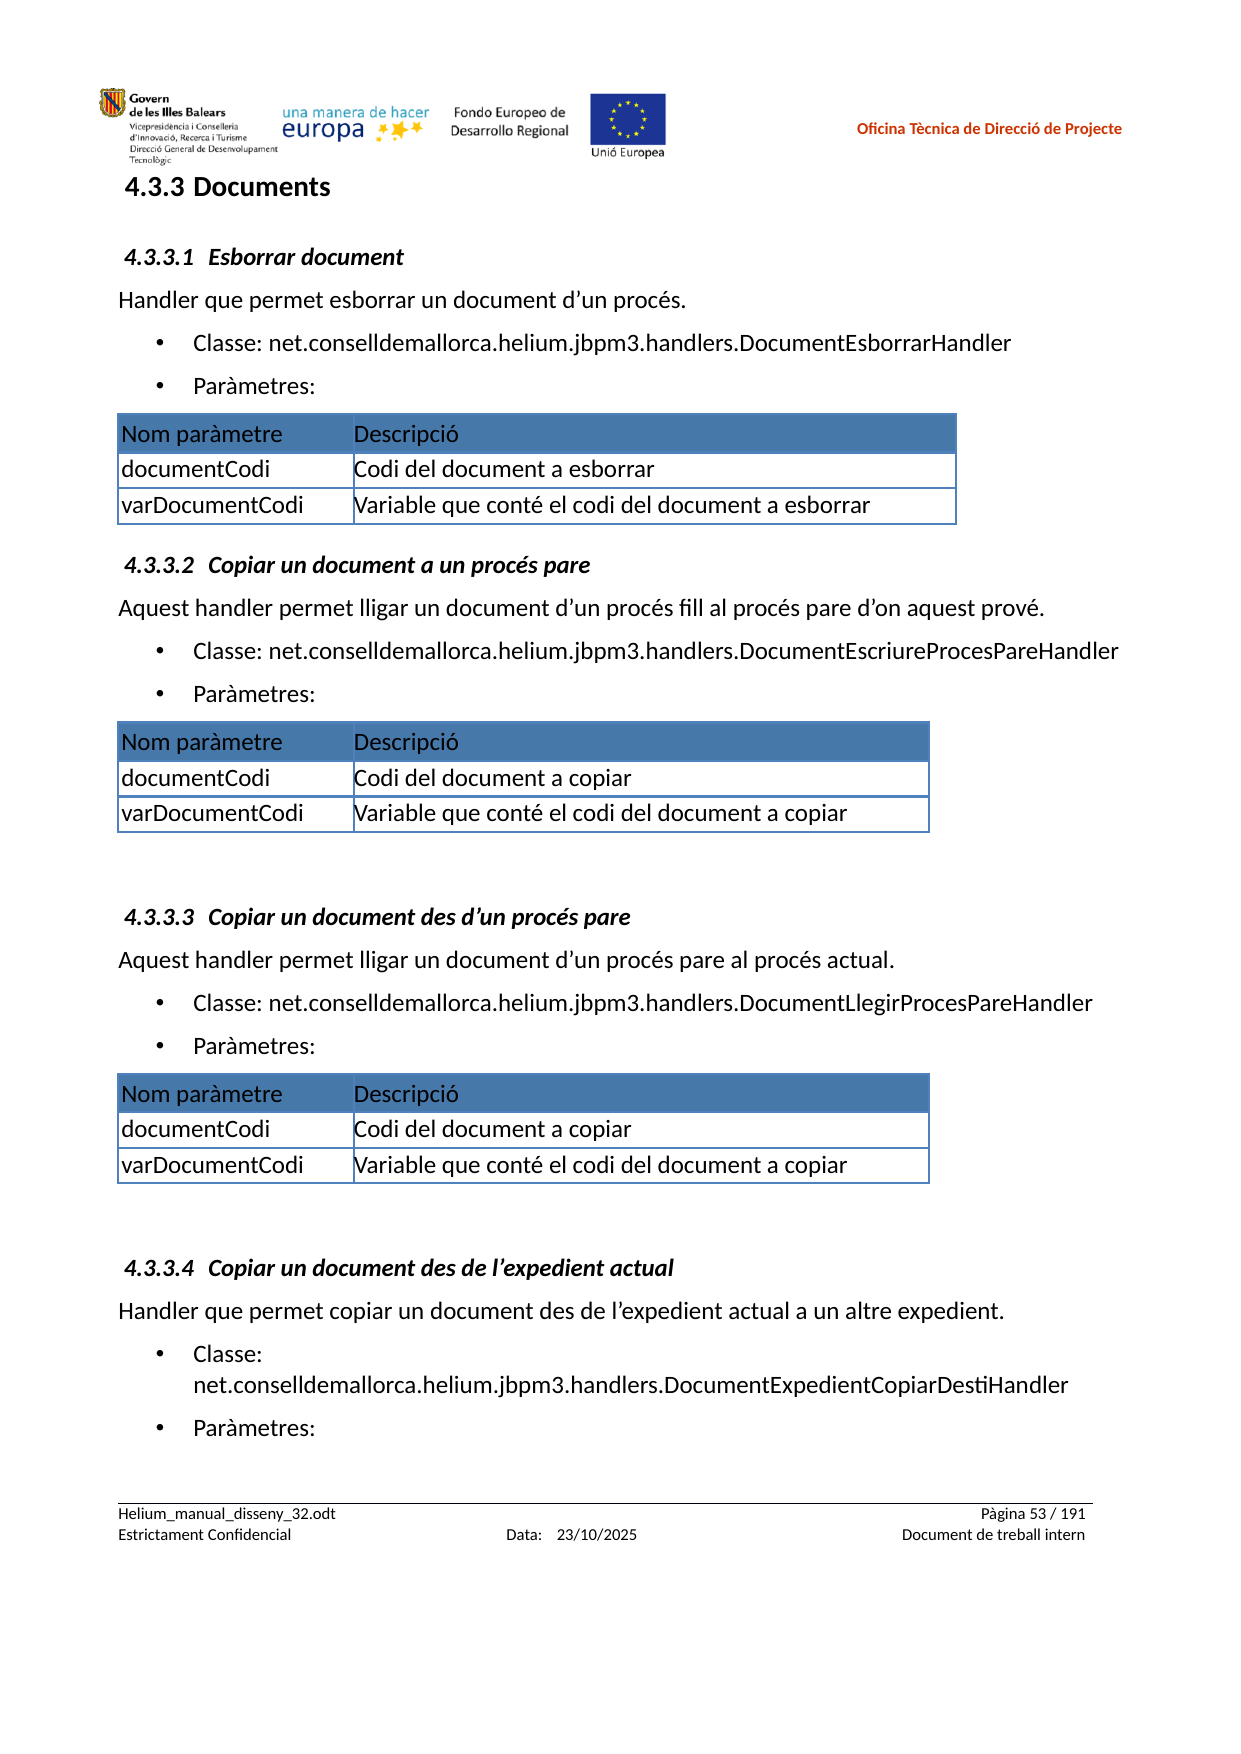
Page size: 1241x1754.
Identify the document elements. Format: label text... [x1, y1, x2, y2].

list Paràmetres: [156, 370, 1122, 400]
list Classe: net.conselldemallorca.helium.jbpm3.handlers.DocumentEscriureProcesPareHandler [156, 635, 1122, 666]
text Aquest handler permet lligar un document d’un procés pare al procés actual. [118, 944, 1122, 974]
text Handler que permet esborrar un document d’un procés. [118, 284, 1122, 314]
table_cell varDocumentCodi [119, 1149, 353, 1182]
list Paràmetres: [156, 1412, 1122, 1442]
list Paràmetres: [156, 1030, 1122, 1060]
list Classe: net.conselldemallorca.helium.jbpm3.handlers.DocumentEsborrarHandler [156, 327, 1122, 357]
text Handler que permet copiar un document des de l’expedient actual a un altre expedient. [118, 1295, 1122, 1326]
table_header Descripció [355, 415, 955, 451]
table_header Descripció [355, 724, 928, 760]
table_cell Codi del document a copiar [355, 762, 928, 795]
list Paràmetres: [156, 678, 1122, 709]
table_cell varDocumentCodi [119, 798, 353, 831]
table_cell documentCodi [119, 1113, 353, 1147]
subtitle Esborrar document [118, 241, 1122, 271]
subtitle Documents [118, 168, 1122, 203]
text Aquest handler permet lligar un document d’un procés fill al procés pare d’on aquest prové. [118, 592, 1122, 623]
table_cell documentCodi [119, 762, 353, 795]
table_cell documentCodi [119, 454, 353, 487]
list Classe: net.conselldemallorca.helium.jbpm3.handlers.DocumentLlegirProcesPareHandler [156, 987, 1122, 1017]
table_header Descripció [355, 1075, 928, 1111]
list Classe: net.conselldemallorca.helium.jbpm3.handlers.DocumentExpedientCopiarDestiHandler [156, 1338, 1122, 1399]
subtitle Copiar un document des de l’expedient actual [118, 1252, 1122, 1283]
table_cell Variable que conté el codi del document a copiar [355, 798, 928, 831]
picture [99, 87, 668, 166]
table_cell Variable que conté el codi del document a esborrar [355, 489, 955, 522]
table_header Nom paràmetre [119, 724, 353, 760]
table_cell Variable que conté el codi del document a copiar [355, 1149, 928, 1182]
table_cell varDocumentCodi [119, 489, 353, 522]
table_cell Codi del document a esborrar [355, 454, 955, 487]
subtitle Copiar un document des d’un procés pare [118, 901, 1122, 931]
table_header Nom paràmetre [119, 1075, 353, 1111]
table_header Nom paràmetre [119, 415, 353, 451]
subtitle Copiar un document a un procés pare [118, 549, 1122, 580]
table_cell Codi del document a copiar [355, 1113, 928, 1147]
